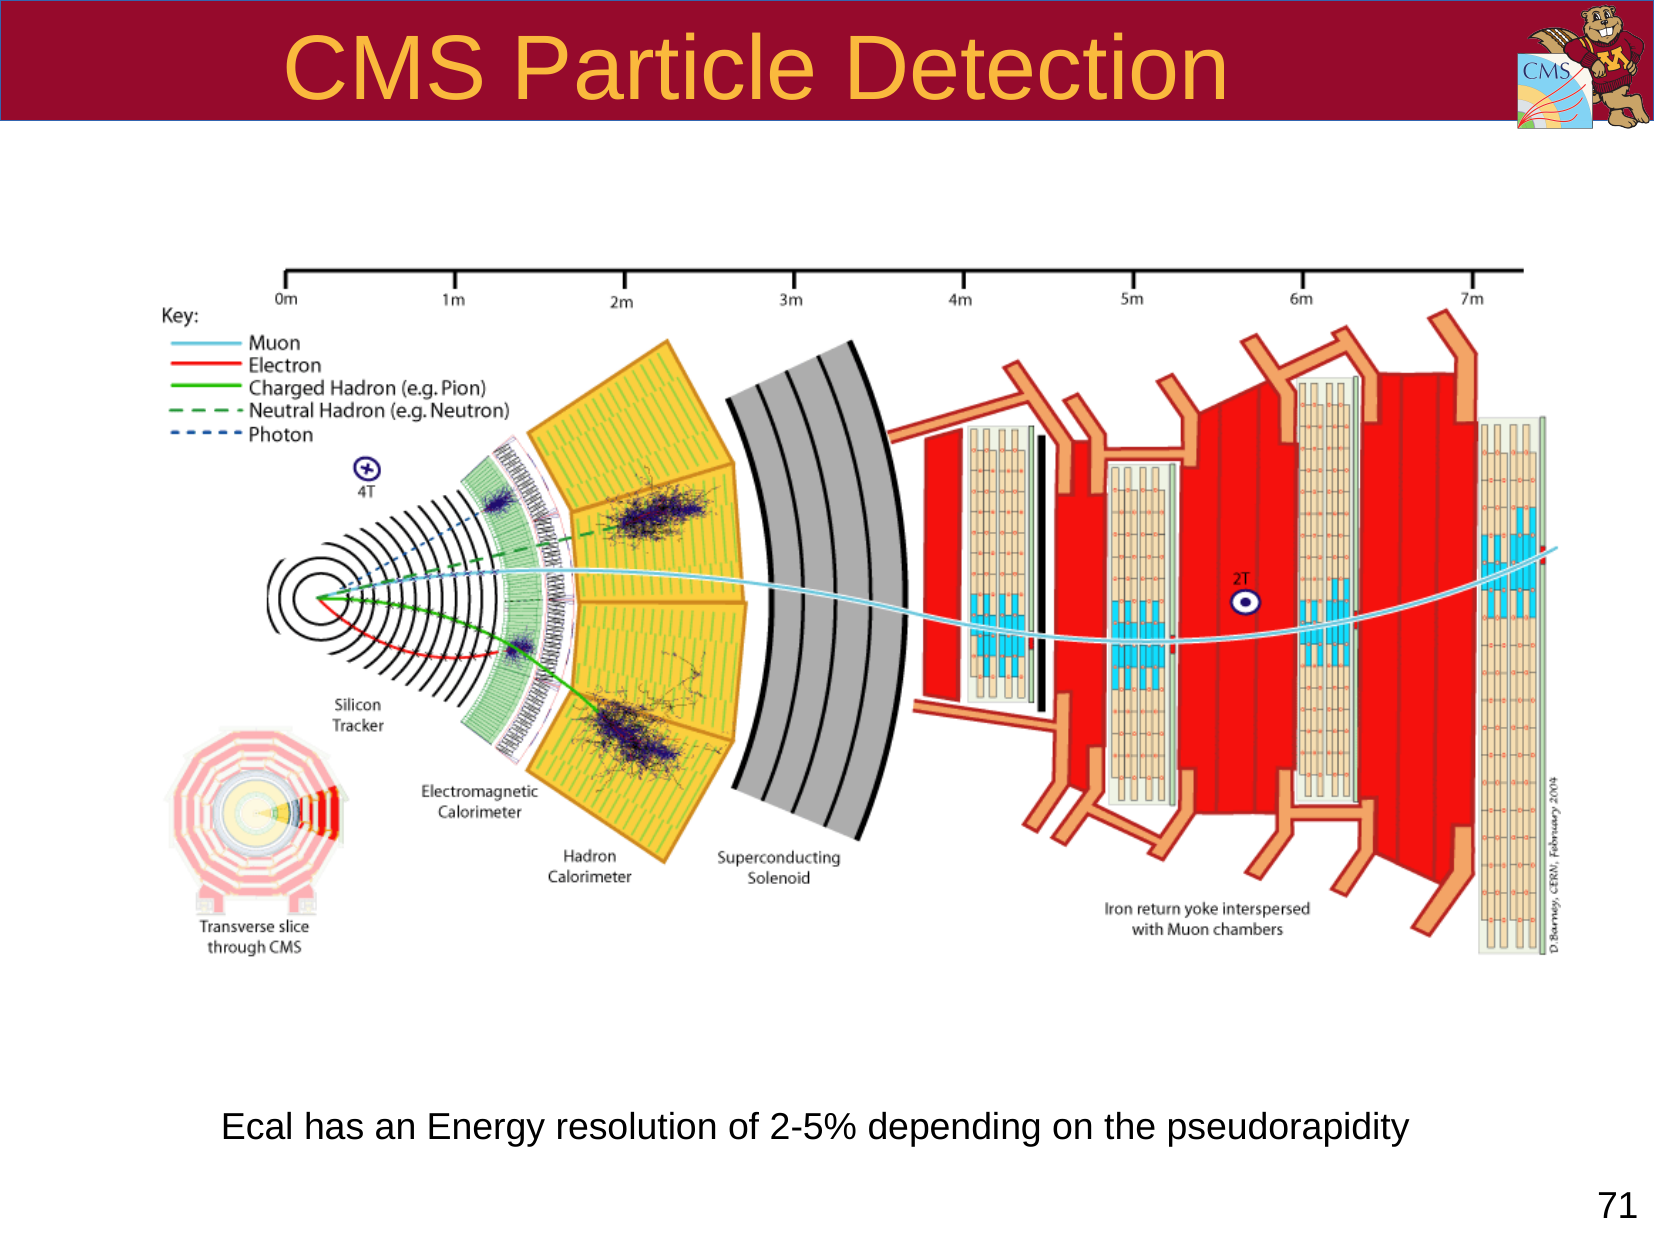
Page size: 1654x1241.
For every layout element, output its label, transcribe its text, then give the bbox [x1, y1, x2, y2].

picture [1515, 0, 1652, 135]
title CMS Particle Detection [0, 15, 1516, 121]
text_box Ecal has an Energy resolution of 2-5% depending on the pseudorapidity [206, 1098, 1426, 1156]
picture [149, 255, 1561, 976]
